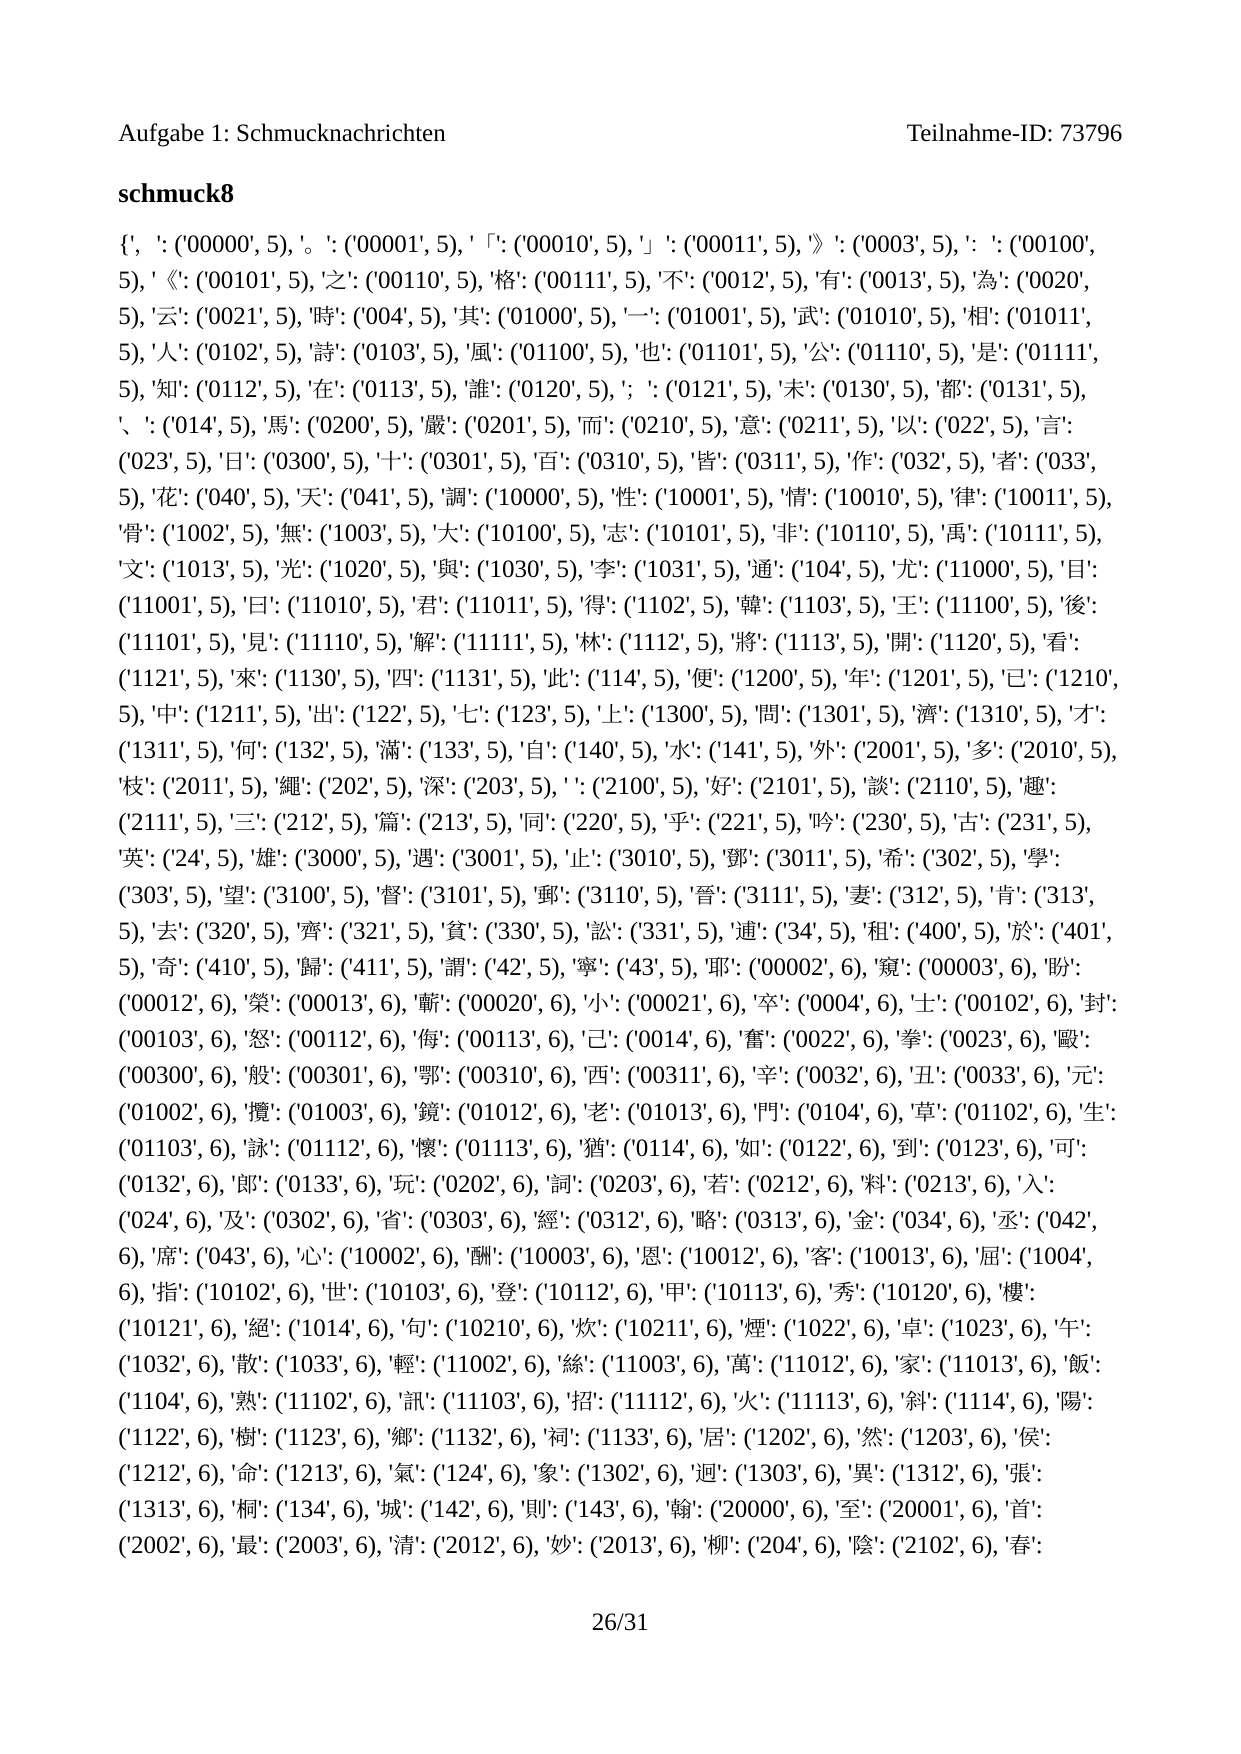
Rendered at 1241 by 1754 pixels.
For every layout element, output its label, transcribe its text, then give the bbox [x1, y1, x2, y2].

text {'，': ('00000', 5), '。': ('00001', 5), '「': ('00010', 5), '」': ('00011', 5), '》': ('0003', 5), '：': ('00100', 5), '《': ('00101', 5), '之': ('00110', 5), '格': ('00111', 5), '不': ('0012', 5), '有': ('0013', 5), '為': ('0020', 5), '云': ('0021', 5), '時': ('004', 5), '其': ('01000', 5), '一': ('01001', 5), '武': ('01010', 5), '相': ('01011', 5), '人': ('0102', 5), '詩': ('0103', 5), '風': ('01100', 5), '也': ('01101', 5), '公': ('01110', 5), '是': ('01111', 5), '知': ('0112', 5), '在': ('0113', 5), '誰': ('0120', 5), '；': ('0121', 5), '未': ('0130', 5), '都': ('0131', 5), '、': ('014', 5), '馬': ('0200', 5), '嚴': ('0201', 5), '而': ('0210', 5), '意': ('0211', 5), '以': ('022', 5), '言': ('023', 5), '日': ('0300', 5), '十': ('0301', 5), '百': ('0310', 5), '皆': ('0311', 5), '作': ('032', 5), '者': ('033', 5), '花': ('040', 5), '天': ('041', 5), '調': ('10000', 5), '性': ('10001', 5), '情': ('10010', 5), '律': ('10011', 5), '骨': ('1002', 5), '無': ('1003', 5), '大': ('10100', 5), '志': ('10101', 5), '非': ('10110', 5), '禹': ('10111', 5), '文': ('1013', 5), '光': ('1020', 5), '與': ('1030', 5), '李': ('1031', 5), '通': ('104', 5), '尤': ('11000', 5), '目': ('11001', 5), '曰': ('11010', 5), '君': ('11011', 5), '得': ('1102', 5), '韓': ('1103', 5), '王': ('11100', 5), '後': ('11101', 5), '見': ('11110', 5), '解': ('11111', 5), '林': ('1112', 5), '將': ('1113', 5), '開': ('1120', 5), '看': ('1121', 5), '來': ('1130', 5), '四': ('1131', 5), '此': ('114', 5), '便': ('1200', 5), '年': ('1201', 5), '已': ('1210', 5), '中': ('1211', 5), '出': ('122', 5), '七': ('123', 5), '上': ('1300', 5), '問': ('1301', 5), '濟': ('1310', 5), '才': ('1311', 5), '何': ('132', 5), '滿': ('133', 5), '自': ('140', 5), '水': ('141', 5), '外': ('2001', 5), '多': ('2010', 5), '枝': ('2011', 5), '繩': ('202', 5), '深': ('203', 5), ' ': ('2100', 5), '好': ('2101', 5), '談': ('2110', 5), '趣': ('2111', 5), '三': ('212', 5), '篇': ('213', 5), '同': ('220', 5), '乎': ('221', 5), '吟': ('230', 5), '古': ('231', 5), '英': ('24', 5), '雄': ('3000', 5), '遇': ('3001', 5), '止': ('3010', 5), '鄧': ('3011', 5), '希': ('302', 5), '學': ('303', 5), '望': ('3100', 5), '督': ('3101', 5), '郵': ('3110', 5), '晉': ('3111', 5), '妻': ('312', 5), '肯': ('313', 5), '去': ('320', 5), '齊': ('321', 5), '貧': ('330', 5), '訟': ('331', 5), '逋': ('34', 5), '租': ('400', 5), '於': ('401', 5), '奇': ('410', 5), '歸': ('411', 5), '謂': ('42', 5), '寧': ('43', 5), '耶': ('00002', 6), '窺': ('00003', 6), '盼': ('00012', 6), '榮': ('00013', 6), '蘄': ('00020', 6), '小': ('00021', 6), '卒': ('0004', 6), '士': ('00102', 6), '封': ('00103', 6), '怒': ('00112', 6), '侮': ('00113', 6), '己': ('0014', 6), '奮': ('0022', 6), '拳': ('0023', 6), '毆': ('00300', 6), '般': ('00301', 6), '鄂': ('00310', 6), '西': ('00311', 6), '辛': ('0032', 6), '丑': ('0033', 6), '元': ('01002', 6), '攬': ('01003', 6), '鏡': ('01012', 6), '老': ('01013', 6), '門': ('0104', 6), '草': ('01102', 6), '生': ('01103', 6), '詠': ('01112', 6), '懷': ('01113', 6), '猶': ('0114', 6), '如': ('0122', 6), '到': ('0123', 6), '可': ('0132', 6), '郎': ('0133', 6), '玩': ('0202', 6), '詞': ('0203', 6), '若': ('0212', 6), '料': ('0213', 6), '入': ('024', 6), '及': ('0302', 6), '省': ('0303', 6), '經': ('0312', 6), '略': ('0313', 6), '金': ('034', 6), '丞': ('042', 6), '席': ('043', 6), '心': ('10002', 6), '酬': ('10003', 6), '恩': ('10012', 6), '客': ('10013', 6), '屈': ('1004', 6), '指': ('10102', 6), '世': ('10103', 6), '登': ('10112', 6), '甲': ('10113', 6), '秀': ('10120', 6), '樓': ('10121', 6), '絕': ('1014', 6), '句': ('10210', 6), '炊': ('10211', 6), '煙': ('1022', 6), '卓': ('1023', 6), '午': ('1032', 6), '散': ('1033', 6), '輕': ('11002', 6), '絲': ('11003', 6), '萬': ('11012', 6), '家': ('11013', 6), '飯': ('1104', 6), '熟': ('11102', 6), '訊': ('11103', 6), '招': ('11112', 6), '火': ('11113', 6), '斜': ('1114', 6), '陽': ('1122', 6), '樹': ('1123', 6), '鄉': ('1132', 6), '祠': ('1133', 6), '居': ('1202', 6), '然': ('1203', 6), '侯': ('1212', 6), '命': ('1213', 6), '氣': ('124', 6), '象': ('1302', 6), '迥': ('1303', 6), '異': ('1312', 6), '張': ('1313', 6), '桐': ('134', 6), '城': ('142', 6), '則': ('143', 6), '翰': ('20000', 6), '至': ('20001', 6), '首': ('2002', 6), '最': ('2003', 6), '清': ('2012', 6), '妙': ('2013', 6), '柳': ('204', 6), '陰': ('2102', 6), '春': [118, 227, 1122, 1560]
text schmuck8 [118, 177, 1122, 208]
